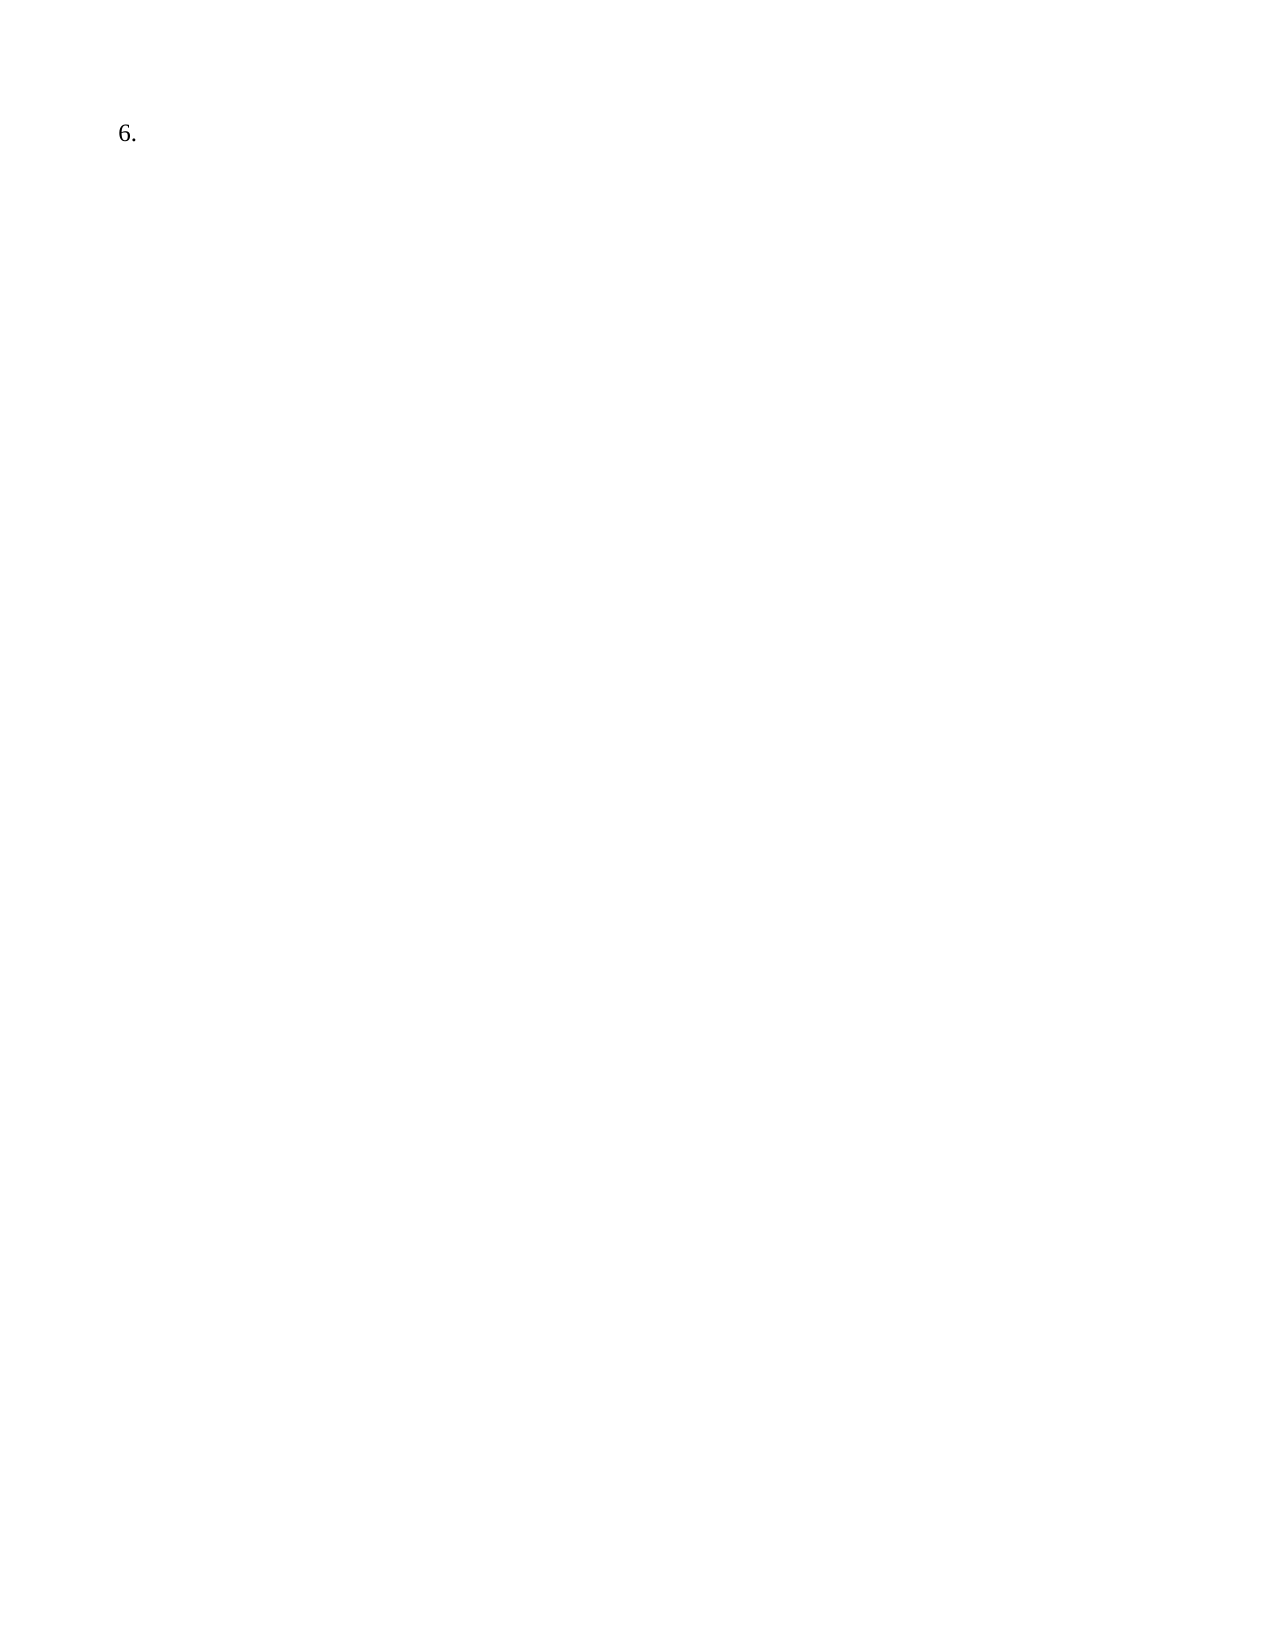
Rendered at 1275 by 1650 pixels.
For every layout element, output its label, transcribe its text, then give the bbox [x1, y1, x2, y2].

text 6. [118, 118, 1157, 147]
